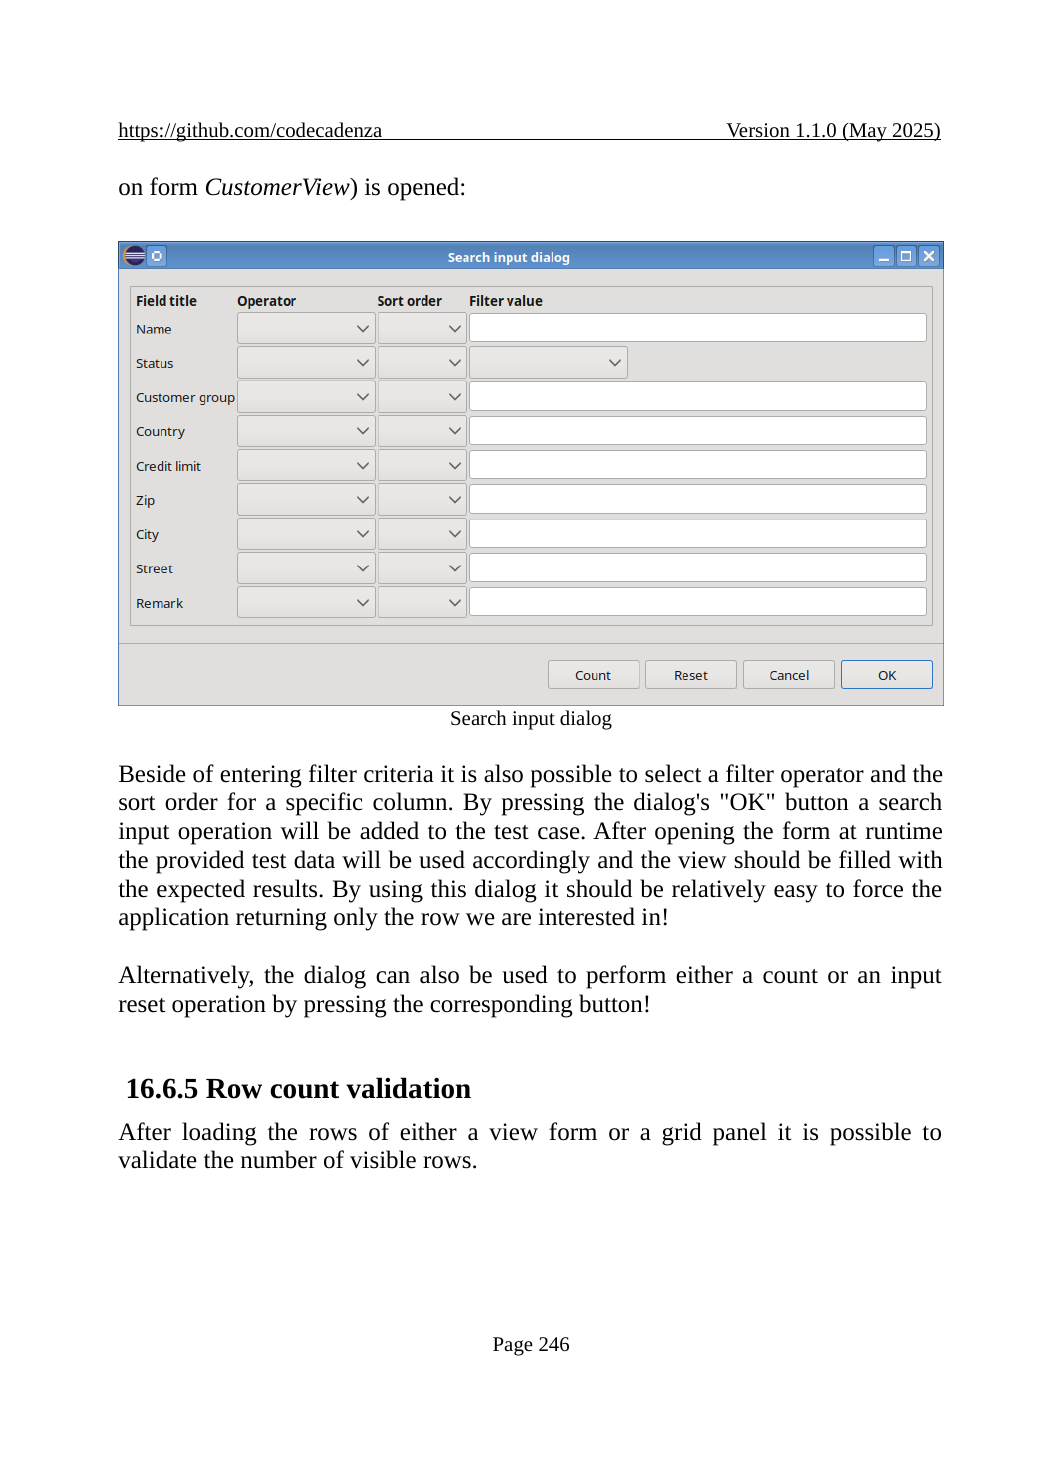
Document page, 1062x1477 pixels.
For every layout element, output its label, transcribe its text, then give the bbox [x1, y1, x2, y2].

text on form CustomerView) is opened: [118, 172, 944, 200]
subtitle Row count validation [118, 1071, 944, 1104]
text After loading the rows of either a view form or a grid panel it is possible to validate the number of visible rows. [118, 1117, 944, 1174]
picture [118, 241, 944, 706]
text Beside of entering filter criteria it is also possible to select a filter operator and the sort order for a specific column. By pressing the dialog's "OK" button a search input operation will be added to the test case. After opening the form at runtime the provided test data will be used accordingly and the view should be filled with the expected results. By using this dialog it should be relatively easy to force the application returning only the row we are interested in! [118, 759, 944, 931]
text Alternatively, the dialog can also be used to perform either a count or an input reset operation by pressing the corresponding button! [118, 960, 944, 1017]
text Search input dialog [118, 706, 944, 730]
